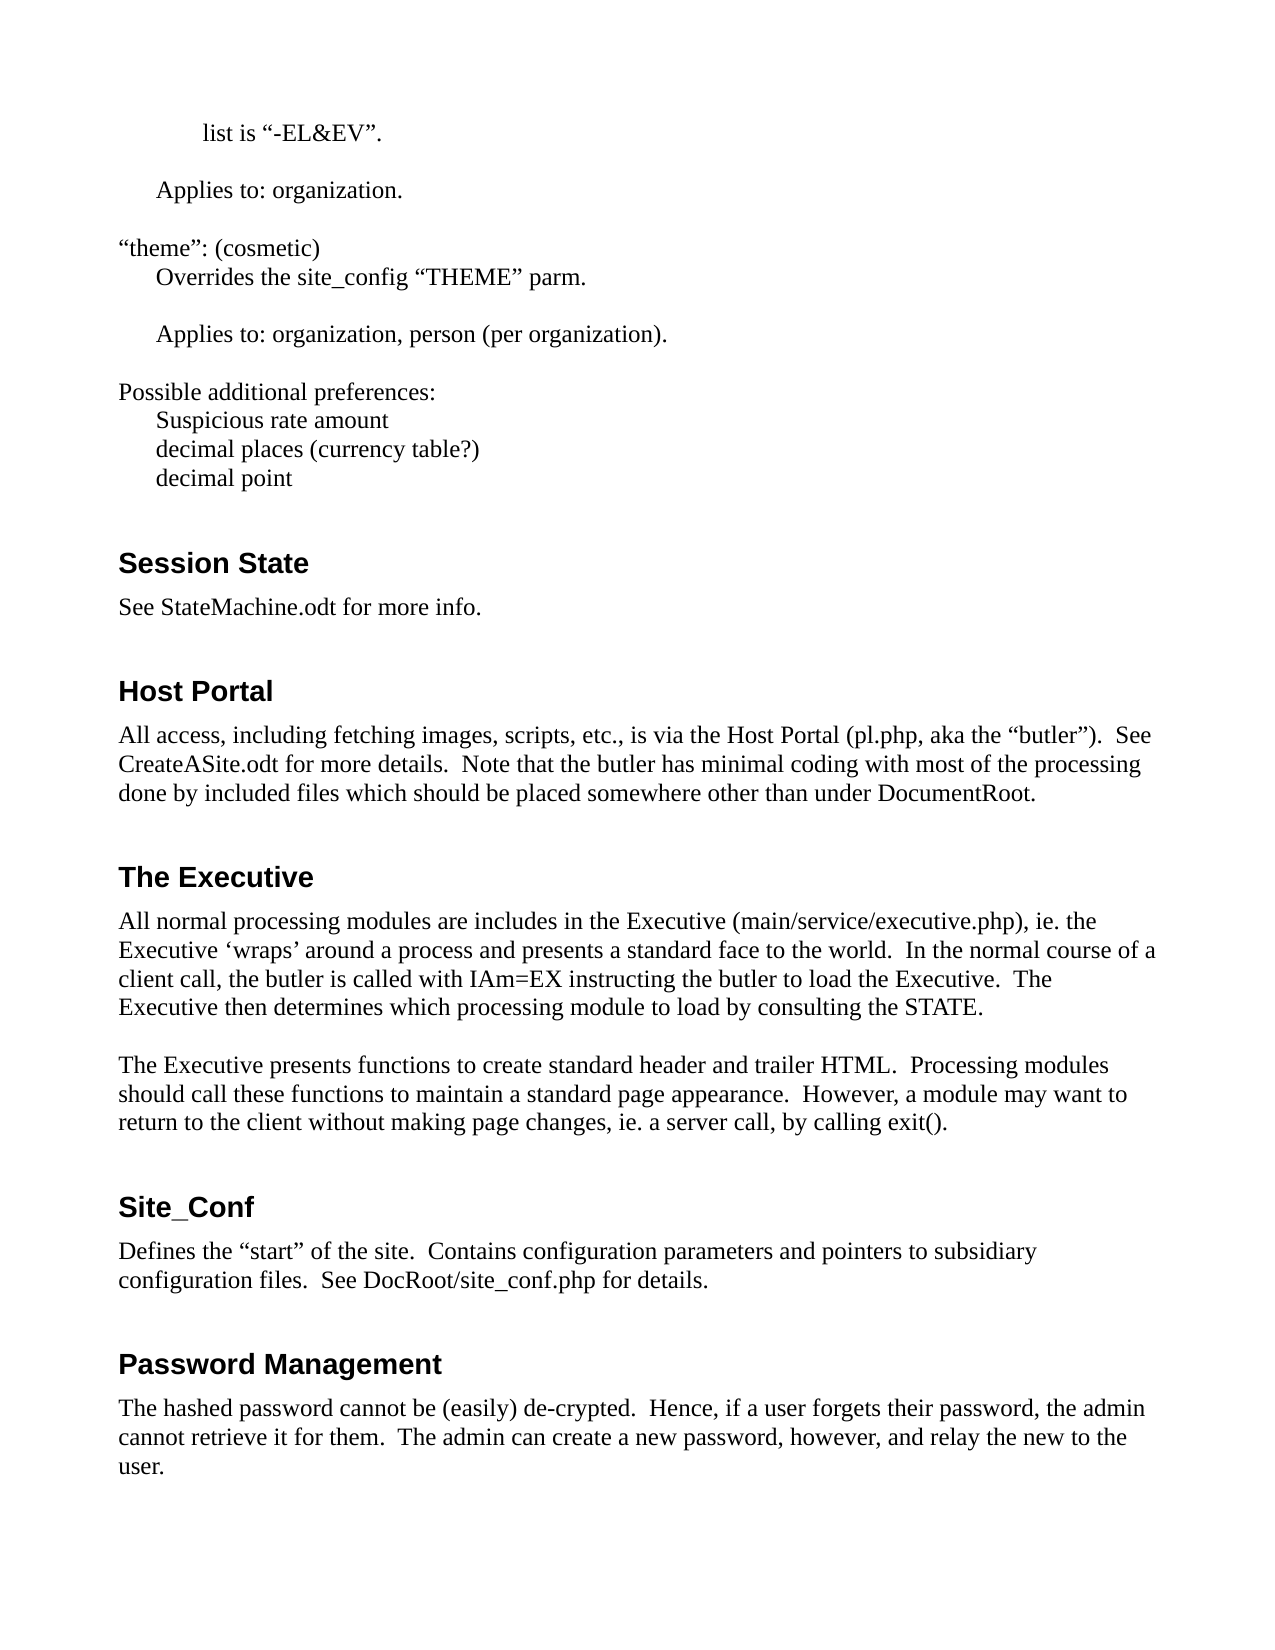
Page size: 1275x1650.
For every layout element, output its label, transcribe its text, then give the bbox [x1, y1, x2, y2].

text The Executive presents functions to create standard header and trailer HTML. Processing modules should call these functions to maintain a standard page appearance. However, a module may want to return to the client without making page changes, ie. a server call, by calling exit(). [118, 1050, 1157, 1136]
subtitle Session State [118, 546, 1157, 579]
text list is “-EL&EV”. [202, 118, 1157, 147]
text decimal places (currency table?) [156, 434, 1157, 463]
text Possible additional preferences: [118, 377, 1157, 406]
text Overrides the site_config “THEME” parm. [156, 262, 1157, 291]
text “theme”: (cosmetic) [118, 233, 1157, 262]
text Applies to: organization. [156, 176, 1157, 204]
text Applies to: organization, person (per organization). [156, 319, 1157, 348]
text All normal processing modules are includes in the Executive (main/service/executive.php), ie. the Executive ‘wraps’ around a process and presents a standard face to the world. In the normal course of a client call, the butler is called with IAm=EX instructing the butler to load the Executive. The Executive then determines which processing module to load by consulting the STATE. [118, 906, 1157, 1021]
subtitle The Executive [118, 860, 1157, 894]
subtitle Password Management [118, 1347, 1157, 1381]
subtitle Site_Conf [118, 1190, 1157, 1223]
text All access, including fetching images, scripts, etc., is via the Host Portal (pl.php, aka the “butler”). See CreateASite.odt for more details. Note that the butler has minimal coding with most of the processing done by included files which should be placed somewhere other than under DocumentRoot. [118, 720, 1157, 806]
text The hashed password cannot be (easily) de-crypted. Hence, if a user forgets their password, the admin cannot retrieve it for them. The admin can create a new password, however, and relay the new to the user. [118, 1393, 1157, 1479]
text See StateMachine.odt for more info. [118, 592, 1157, 620]
subtitle Host Portal [118, 674, 1157, 708]
list Suspicious rate amount [156, 406, 1157, 434]
text decimal point [156, 463, 1157, 492]
text Defines the “start” of the site. Contains configuration parameters and pointers to subsidiary configuration files. See DocRoot/site_conf.php for details. [118, 1236, 1157, 1293]
